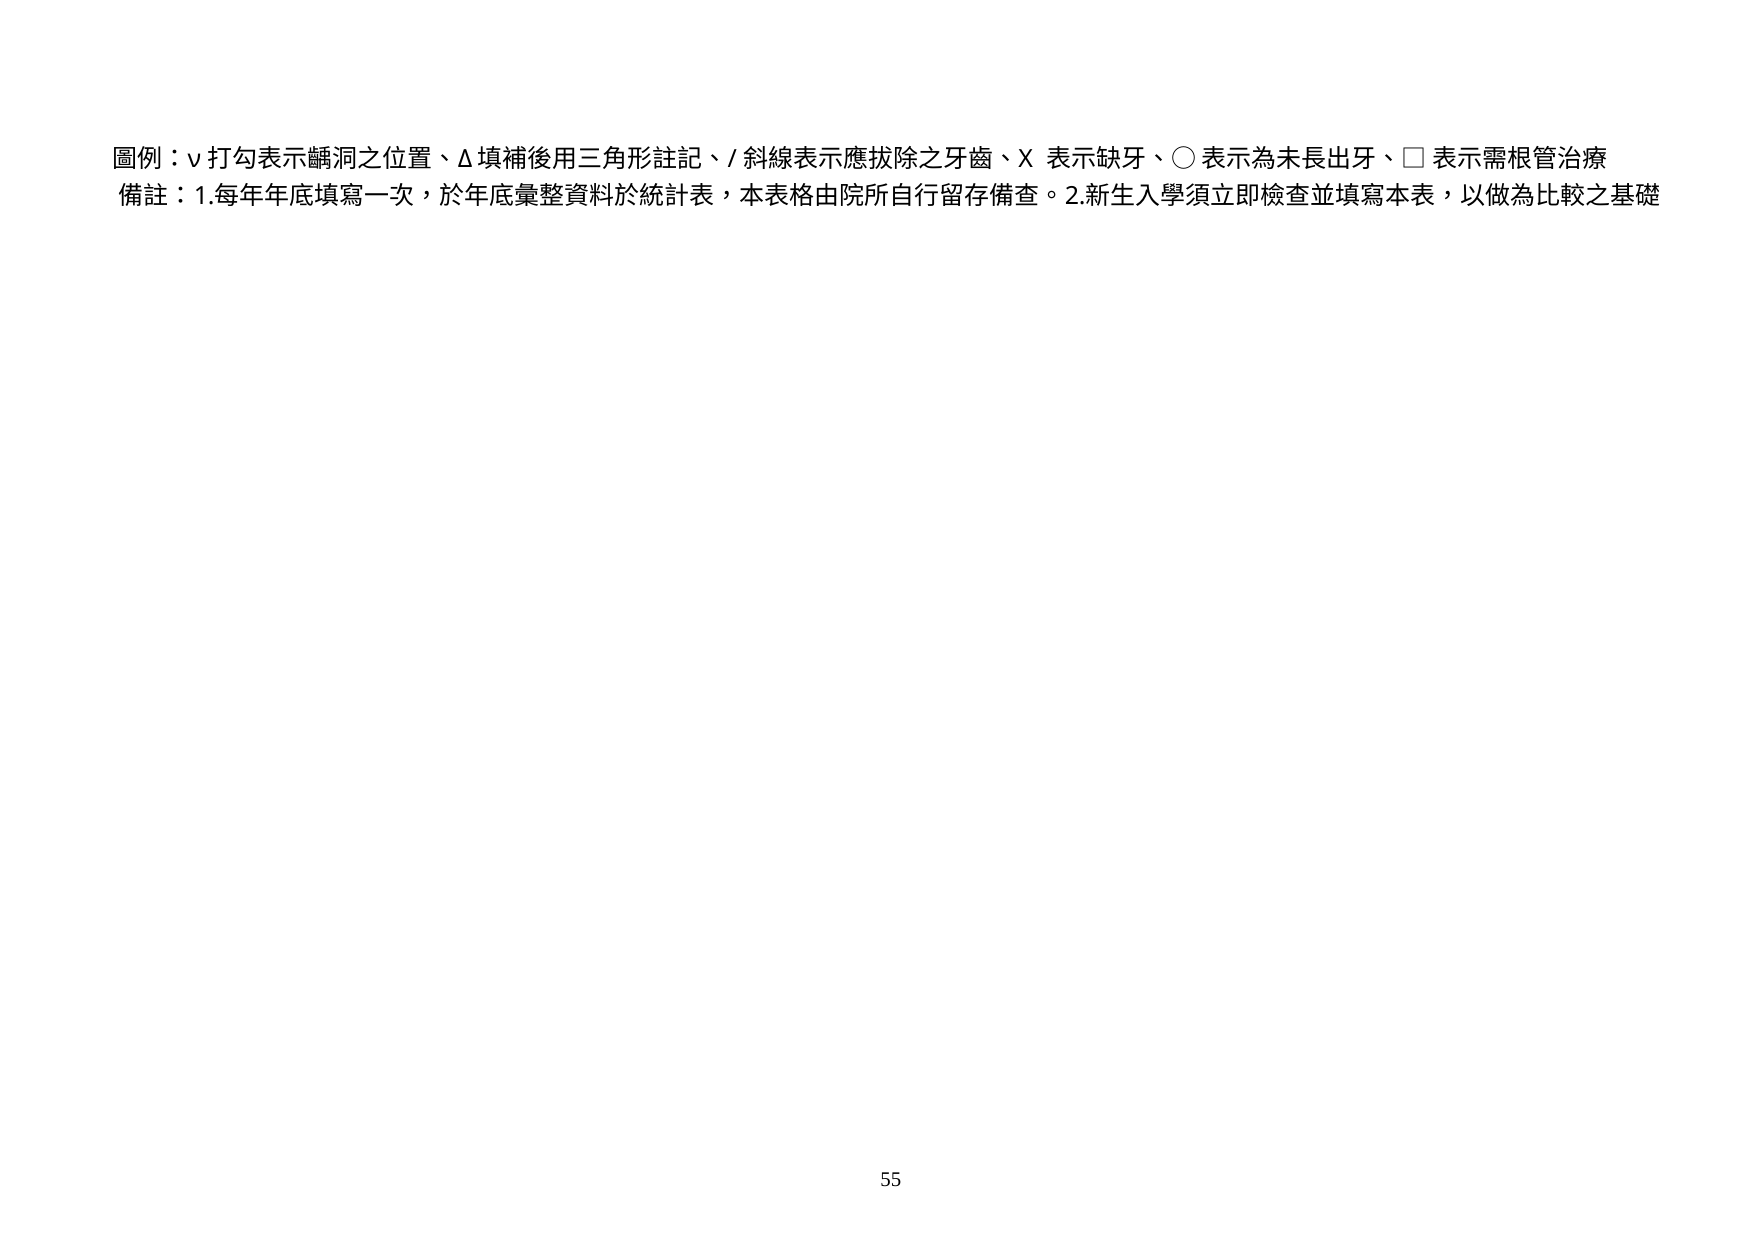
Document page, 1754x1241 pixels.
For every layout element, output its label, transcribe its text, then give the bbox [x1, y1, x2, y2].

text 圖例：ν 打勾表示齲洞之位置、Δ填補後用三角形註記、/ 斜線表示應拔除之牙齒、X 表示缺牙、○ 表示為未長出牙、□ 表示需根管治療 [112, 137, 1668, 175]
text 備註：1.每年年底填寫一次，於年底彙整資料於統計表，本表格由院所自行留存備查。2.新生入學須立即檢查並填寫本表，以做為比較之基礎。 [112, 175, 1661, 212]
